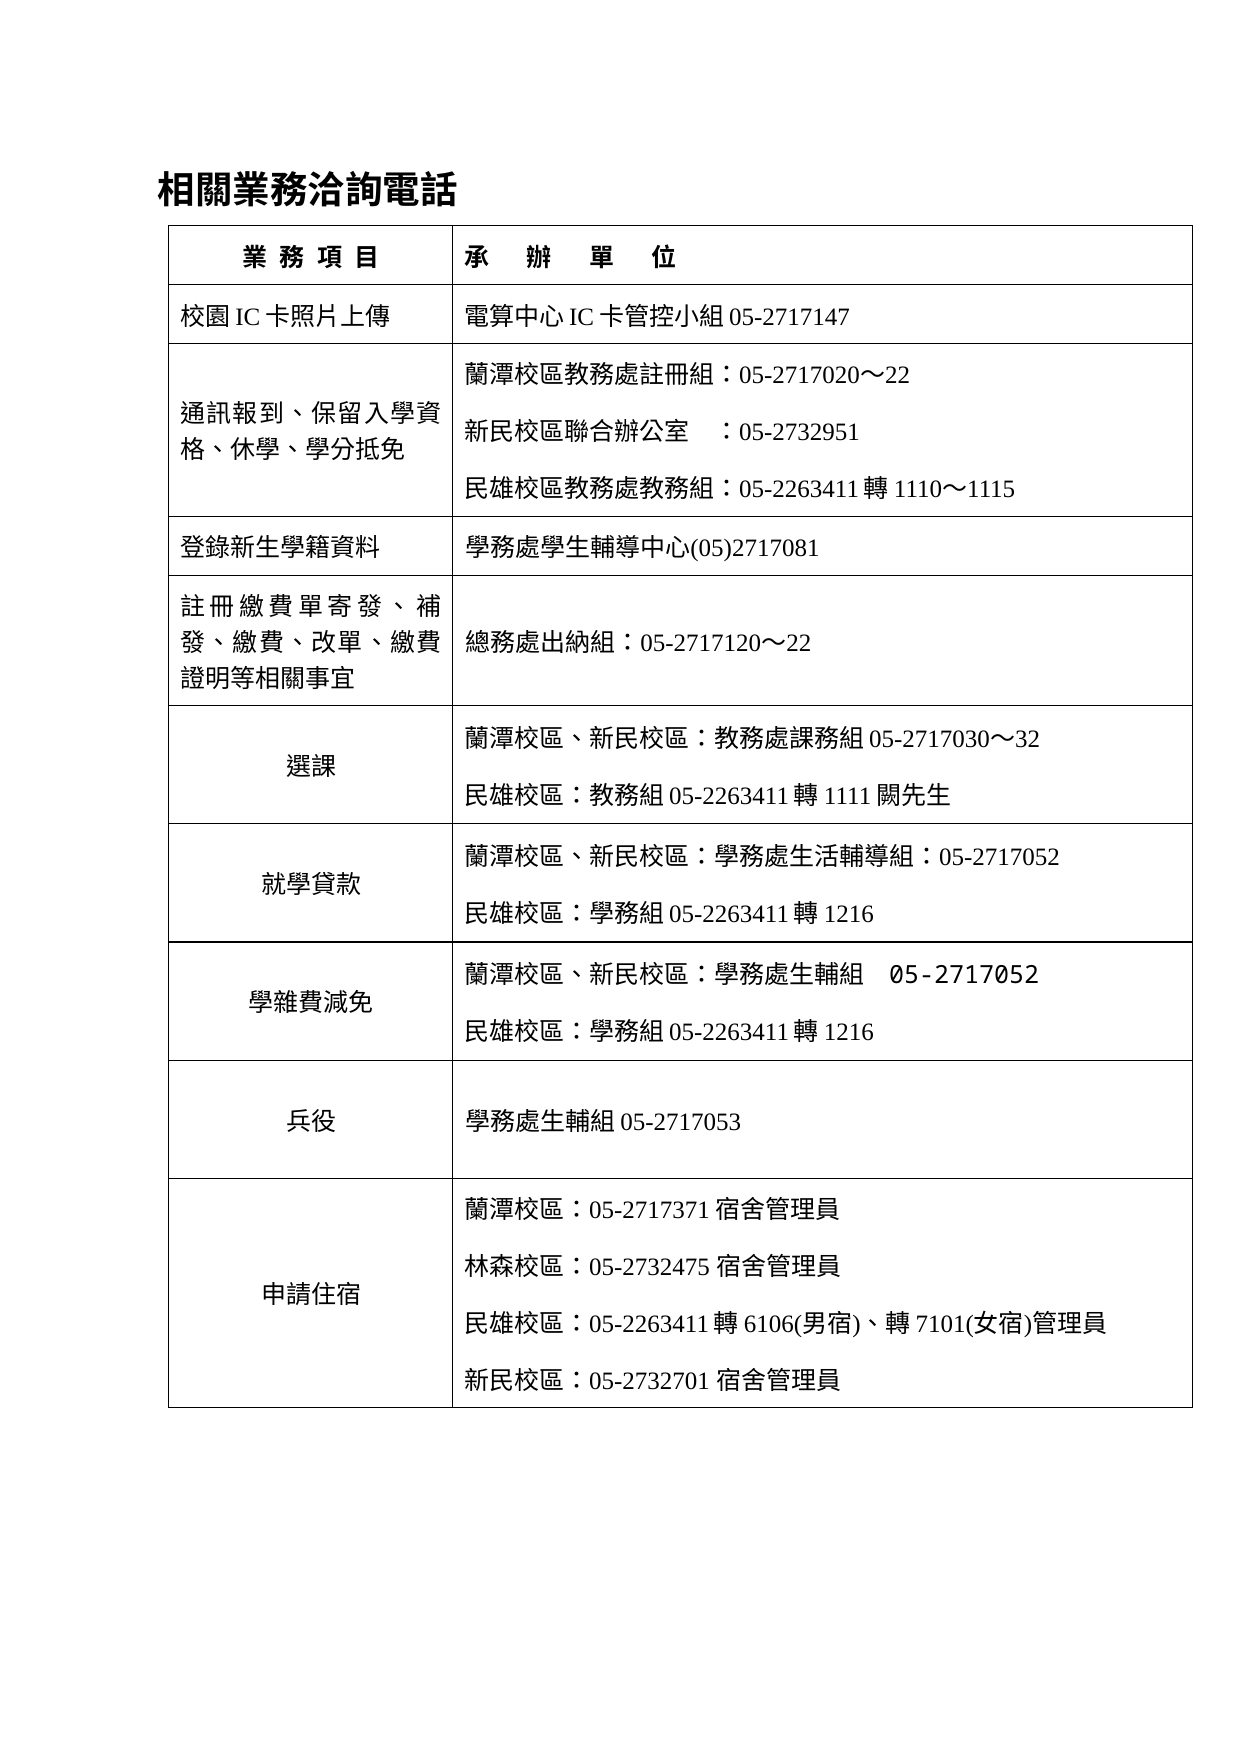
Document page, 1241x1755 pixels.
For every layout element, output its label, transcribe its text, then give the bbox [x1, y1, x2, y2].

table_cell 學務處學生輔導中心(05)2717081 [453, 517, 1192, 574]
table_cell 蘭潭校區教務處註冊組：05-2717020～22 新民校區聯合辦公室 ：05-2732951 民雄校區教務處教務組：05-2263411轉1110～1115 [453, 344, 1192, 516]
table_cell 總務處出納組：05-2717120～22 [453, 576, 1192, 705]
table_cell 校園IC卡照片上傳 [169, 285, 452, 343]
table_cell 學雜費減免 [169, 943, 452, 1059]
table_cell 蘭潭校區：05-2717371宿舍管理員 林森校區：05-2732475 宿舍管理員 民雄校區：05-2263411轉6106(男宿)、轉7101(女宿)管理員 新民校區：05-2732701 宿舍管理員 [453, 1179, 1192, 1407]
table_cell 電算中心IC卡管控小組05-2717147 [453, 285, 1192, 343]
table_cell 兵役 [169, 1061, 452, 1178]
table_cell 選課 [169, 706, 452, 823]
table_cell 蘭潭校區、新民校區：教務處課務組05-2717030～32 民雄校區：教務組05-2263411轉1111闕先生 [453, 706, 1192, 823]
table_cell 蘭潭校區、新民校區：學務處生輔組 05-2717052 民雄校區：學務組05-2263411轉1216 [453, 943, 1192, 1059]
table_header 承 辦 單 位 [453, 226, 1192, 284]
table_cell 就學貸款 [169, 824, 452, 941]
table_cell 蘭潭校區、新民校區：學務處生活輔導組：05-2717052 民雄校區：學務組05-2263411轉1216 [453, 824, 1192, 941]
table_cell 登錄新生學籍資料 [169, 517, 452, 574]
table_header 業 務 項 目 [169, 226, 452, 284]
text 相關業務洽詢電話 [142, 160, 1053, 215]
table_cell 通訊報到、保留入學資格、休學、學分抵免 [169, 344, 452, 516]
table_cell 申請住宿 [169, 1179, 452, 1407]
table_cell 學務處生輔組05-2717053 [453, 1061, 1192, 1178]
table_cell 註冊繳費單寄發、補發、繳費、改單、繳費證明等相關事宜 [169, 576, 452, 705]
